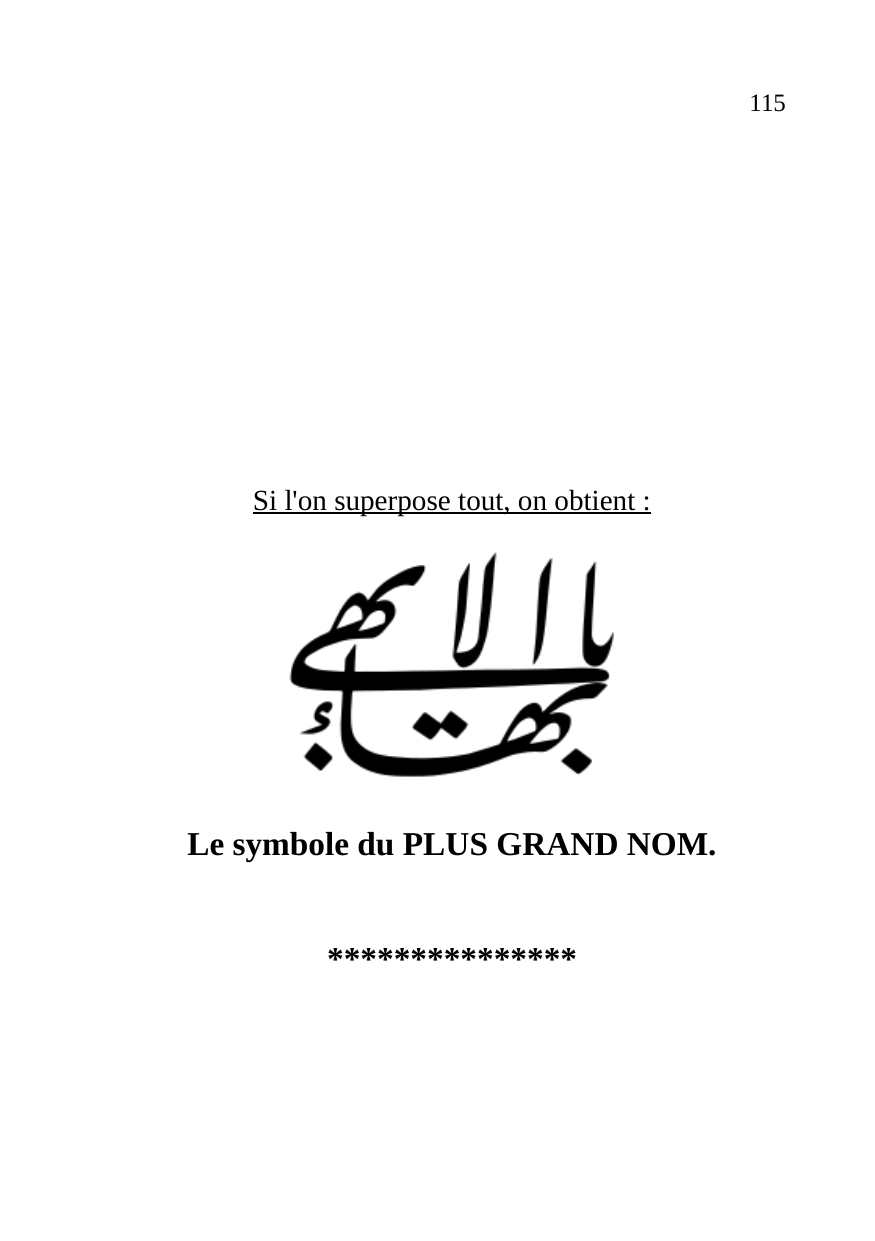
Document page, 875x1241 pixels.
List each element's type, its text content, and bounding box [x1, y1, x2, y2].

picture [276, 542, 628, 791]
text Le symbole du PLUS GRAND NOM. [118, 824, 786, 862]
text *************** [118, 939, 786, 977]
text Si l'on superpose tout, on obtient : [118, 483, 786, 516]
